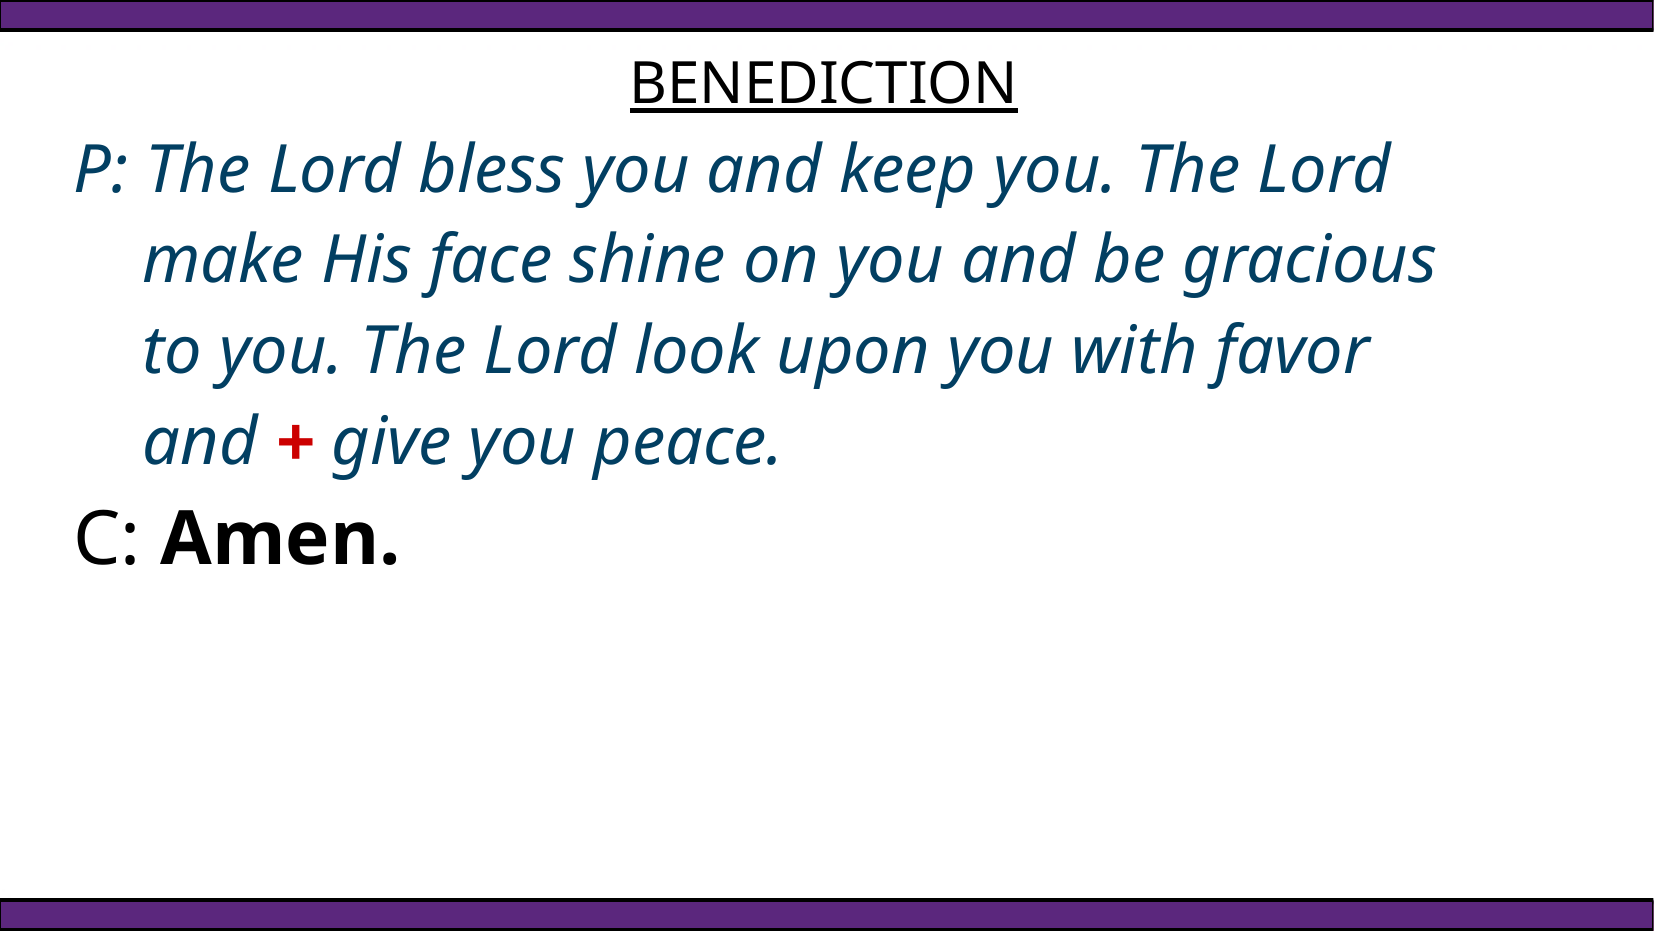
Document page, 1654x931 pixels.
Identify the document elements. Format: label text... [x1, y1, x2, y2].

text_box [0, 900, 1654, 931]
text_box BENEDICTION P: The Lord bless you and keep you. The Lord make His face shine on you and be gracious to you. The Lord look upon you with favor and + give you peace. C: Amen. [58, 34, 1589, 582]
picture [0, 31, 1654, 900]
text_box [0, 0, 1654, 31]
